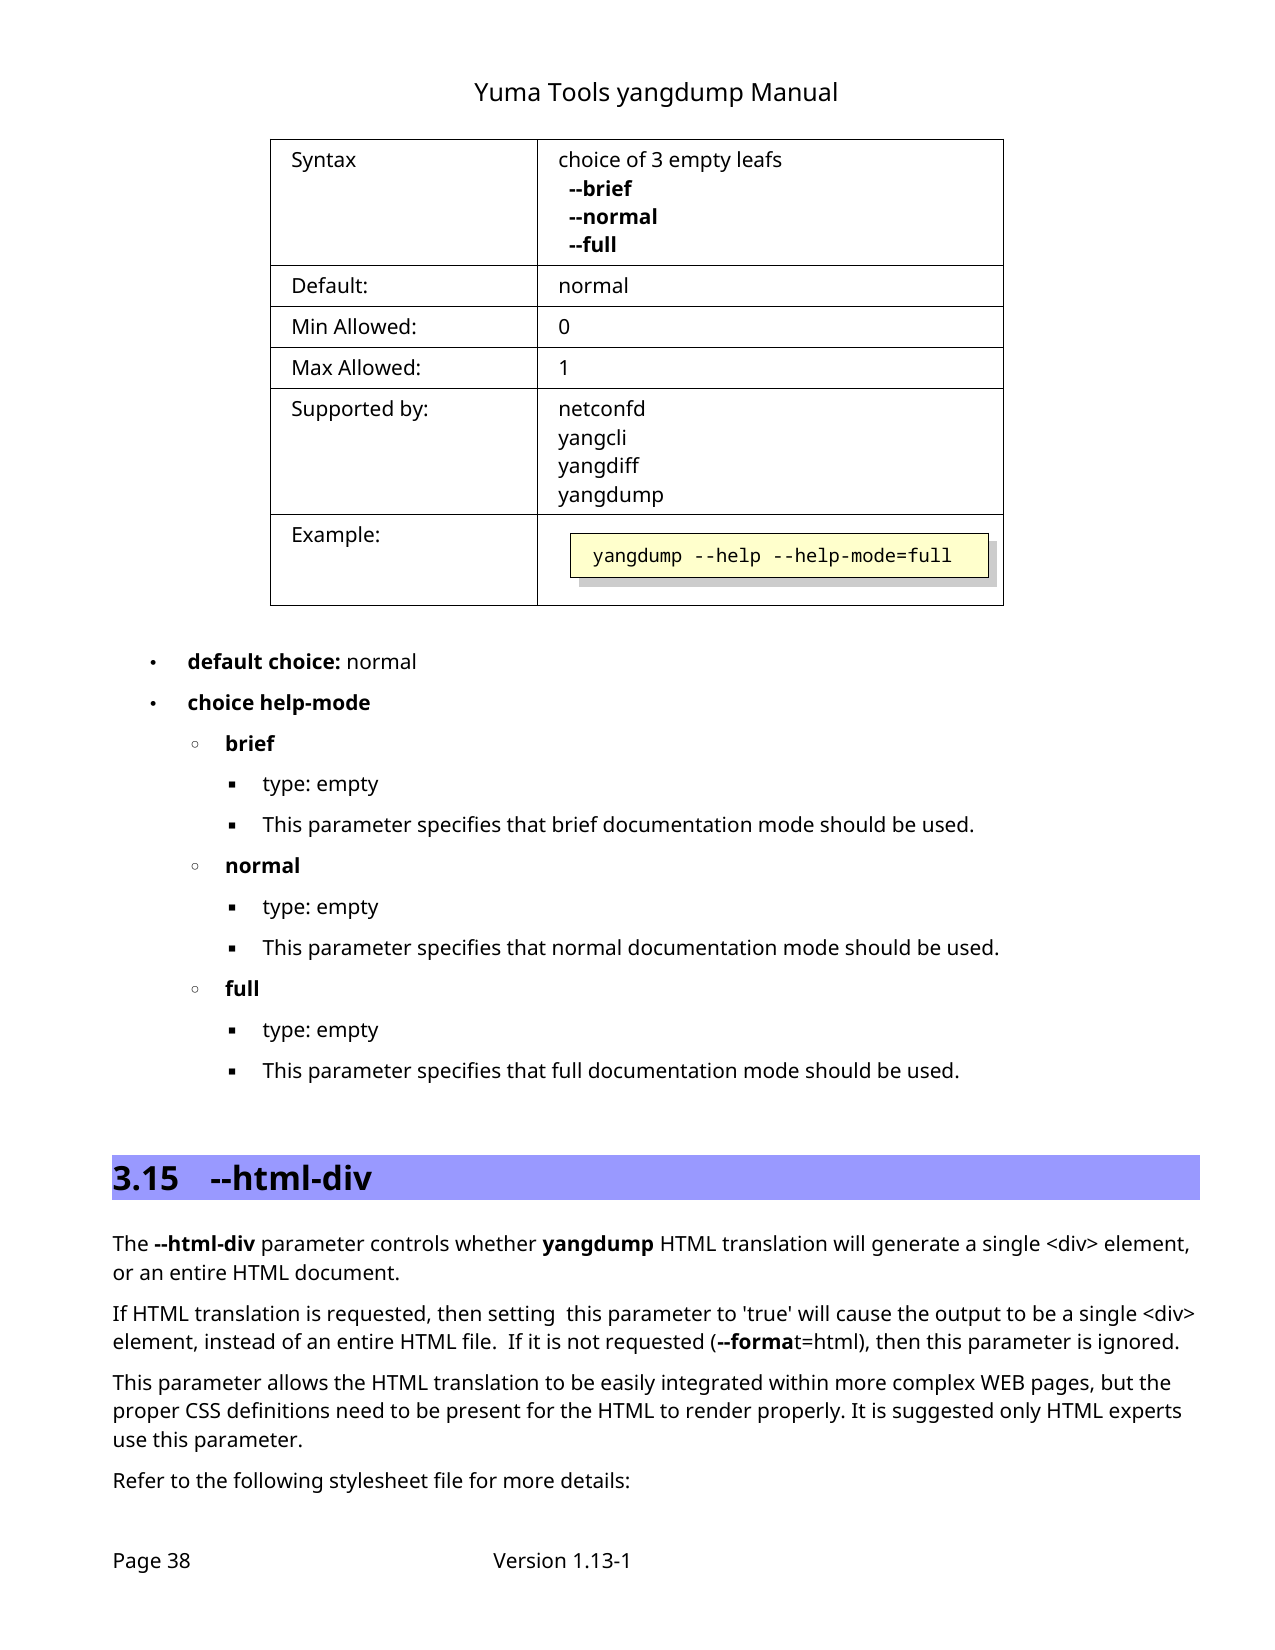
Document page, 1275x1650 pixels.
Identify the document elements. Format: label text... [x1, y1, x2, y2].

list type: empty [225, 892, 1200, 921]
table_cell Supported by: [271, 389, 537, 514]
table_cell Example: [271, 515, 537, 605]
list type: empty [225, 769, 1200, 798]
text This parameter allows the HTML translation to be easily integrated within more complex WEB pages, but the proper CSS definitions need to be present for the HTML to render properly. It is suggested only HTML experts use this parameter. [112, 1368, 1200, 1453]
text Refer to the following stylesheet file for more details: [112, 1466, 1200, 1494]
text If HTML translation is requested, then setting this parameter to 'true' will cause the output to be a single <div> element, instead of an entire HTML file. If it is not requested (--format=html), then this parameter is ignored. [112, 1299, 1200, 1356]
table_cell yangdump --help --help-mode=full [538, 515, 1003, 605]
list choice help-mode [150, 688, 1200, 716]
table_cell Default: [271, 266, 537, 306]
subtitle --html-div [112, 1155, 1200, 1200]
table_header Syntax [271, 140, 537, 265]
table_header choice of 3 empty leafs --brief --normal --full [538, 140, 1003, 265]
table_cell 0 [538, 307, 1003, 347]
table_cell Max Allowed: [271, 348, 537, 388]
list This parameter specifies that full documentation mode should be used. [225, 1056, 1200, 1084]
list default choice: normal [150, 647, 1200, 675]
list type: empty [225, 1015, 1200, 1044]
list This parameter specifies that brief documentation mode should be used. [225, 811, 1200, 839]
table_cell Min Allowed: [271, 307, 537, 347]
table_cell normal [538, 266, 1003, 306]
list brief [187, 729, 1200, 757]
list full [187, 974, 1200, 1003]
list This parameter specifies that normal documentation mode should be used. [225, 933, 1200, 962]
table_cell 1 [538, 348, 1003, 388]
table_cell netconfd yangcli yangdiff yangdump [538, 389, 1003, 514]
list normal [187, 851, 1200, 880]
text The --html-div parameter controls whether yangdump HTML translation will generate a single <div> element, or an entire HTML document. [112, 1229, 1200, 1286]
